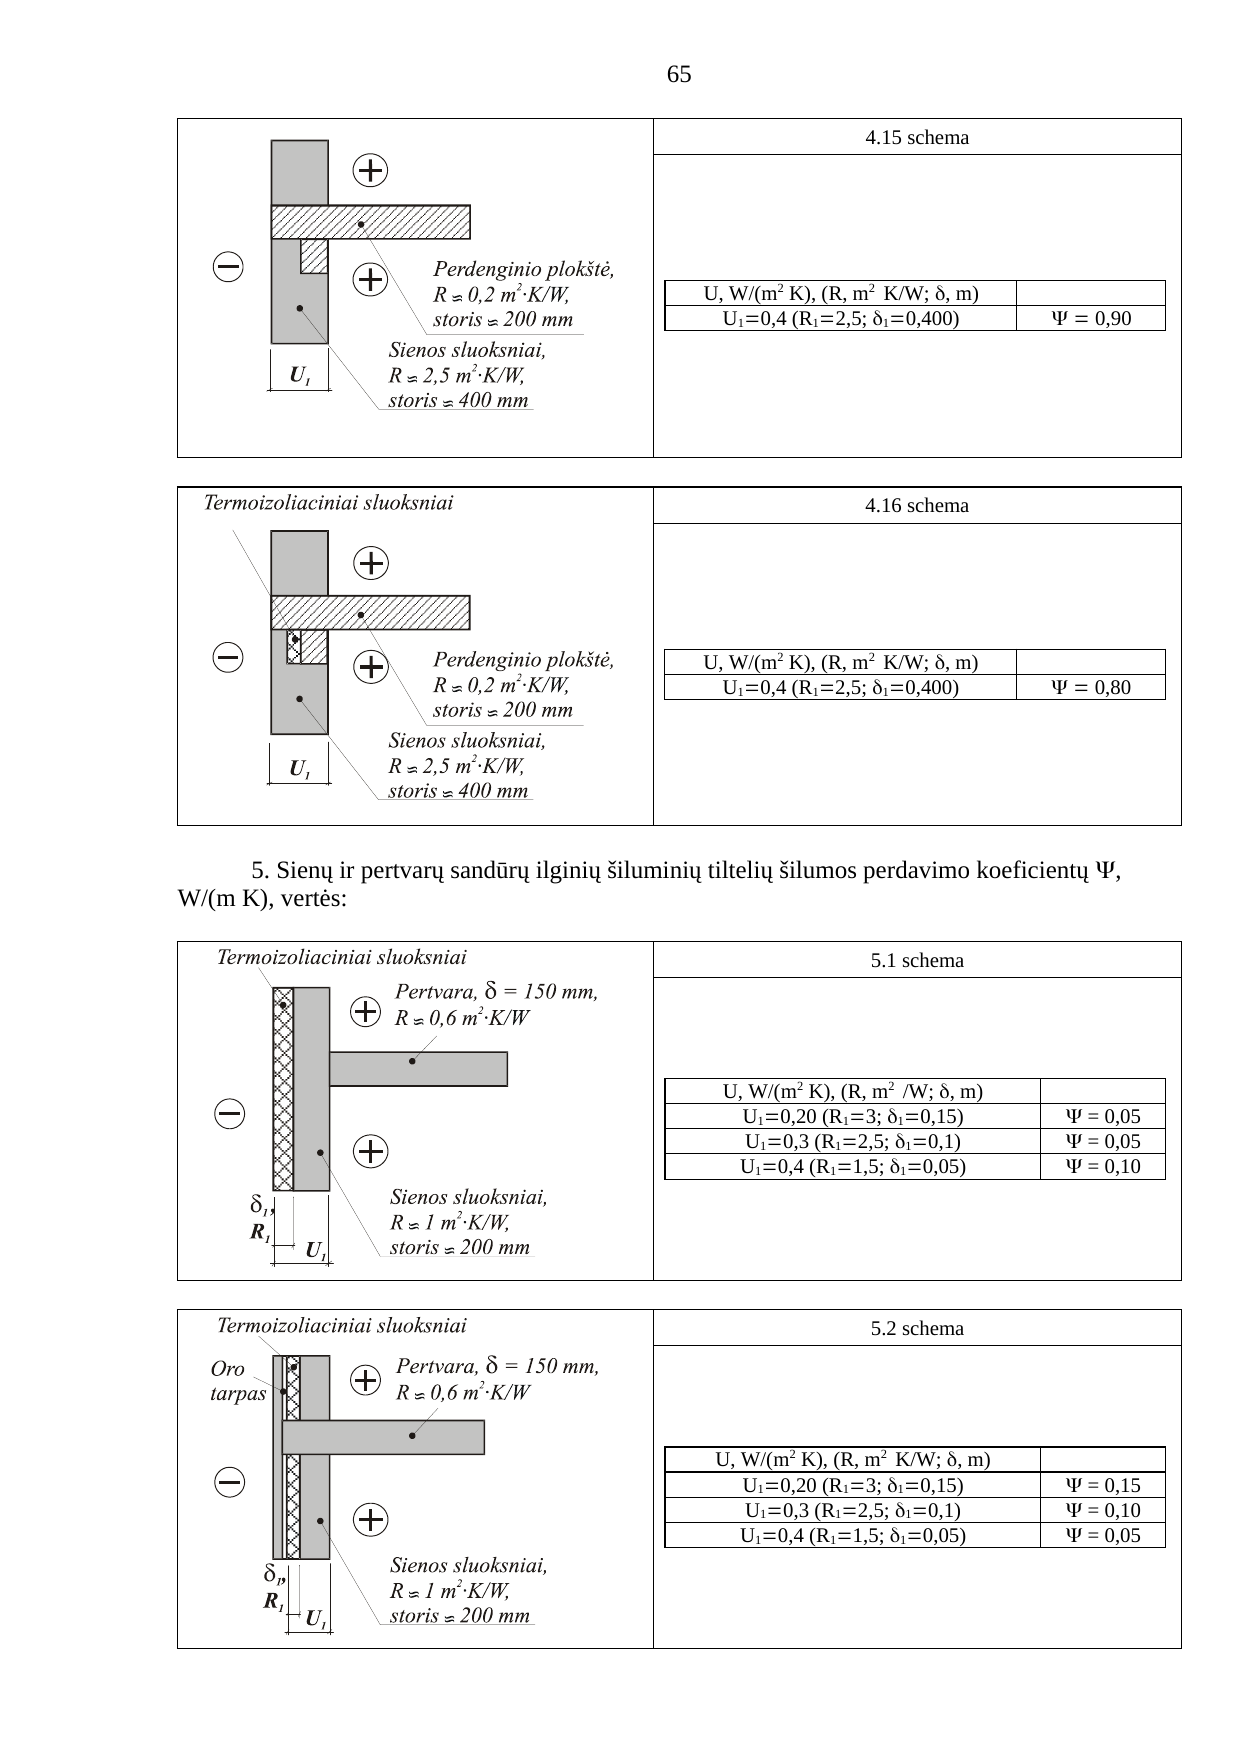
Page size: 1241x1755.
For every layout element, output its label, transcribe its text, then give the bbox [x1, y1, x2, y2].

table_cell Y = 0,05 [1041, 1129, 1165, 1153]
table_header 4.15 schema [654, 119, 1181, 154]
table_header 4.16 schema [654, 488, 1181, 522]
table_header U, W/(m2 K), (R, m2 /W; d, m) [666, 1079, 1040, 1103]
table_cell Y = 0,90 [1017, 306, 1165, 330]
table_header 5.2 schema [654, 1310, 1181, 1345]
table_cell Y = 0,10 [1041, 1498, 1165, 1522]
table_cell U1=0,3 (R1=2,5; d1=0,1) [666, 1129, 1040, 1153]
table_cell U1=0,20 (R1=3; d1=0,15) [666, 1104, 1040, 1128]
table_cell U1=0,4 (R1=1,5; d1=0,05) [666, 1154, 1040, 1178]
table_cell U1=0,20 (R1=3; d1=0,15) [666, 1473, 1040, 1497]
table_header [1041, 1448, 1165, 1471]
table_cell U1=0,4 (R1=1,5; d1=0,05) [666, 1523, 1040, 1547]
table_cell U1=0,4 (R1=2,5; d1=0,400) [666, 306, 1016, 330]
table_cell U1=0,4 (R1=2,5; d1=0,400) [665, 675, 1016, 699]
table_header U, W/(m2 K), (R, m2 K/W; d, m) [665, 650, 1016, 674]
table_header U, W/(m2 K), (R, m2 K/W; d, m) [666, 1448, 1040, 1471]
table_cell Y = 0,15 [1041, 1473, 1165, 1497]
table_cell [654, 1346, 1181, 1648]
table_header [178, 1310, 653, 1648]
table_cell Y = 0,05 [1041, 1523, 1165, 1547]
table_cell [654, 978, 1181, 1279]
table_header [178, 119, 653, 457]
table_header [178, 488, 653, 825]
table_header [1041, 1079, 1165, 1103]
table_cell [654, 155, 1181, 457]
table_header [1017, 281, 1165, 305]
table_cell Y = 0,80 [1017, 675, 1165, 699]
text 5. Sienų ir pertvarų sandūrų ilginių šiluminių tiltelių šilumos perdavimo koeficientų Y, W/(m K), vertės: [177, 855, 1181, 912]
table_header 5.1 schema [654, 942, 1181, 977]
table_cell Y = 0,10 [1041, 1154, 1165, 1178]
table_header U, W/(m2 K), (R, m2 K/W; d, m) [666, 281, 1016, 305]
table_header [178, 942, 653, 1279]
table_cell U1=0,3 (R1=2,5; d1=0,1) [666, 1498, 1040, 1522]
table_cell Y = 0,05 [1041, 1104, 1165, 1128]
table_header [1017, 650, 1165, 674]
table_cell [654, 524, 1181, 825]
